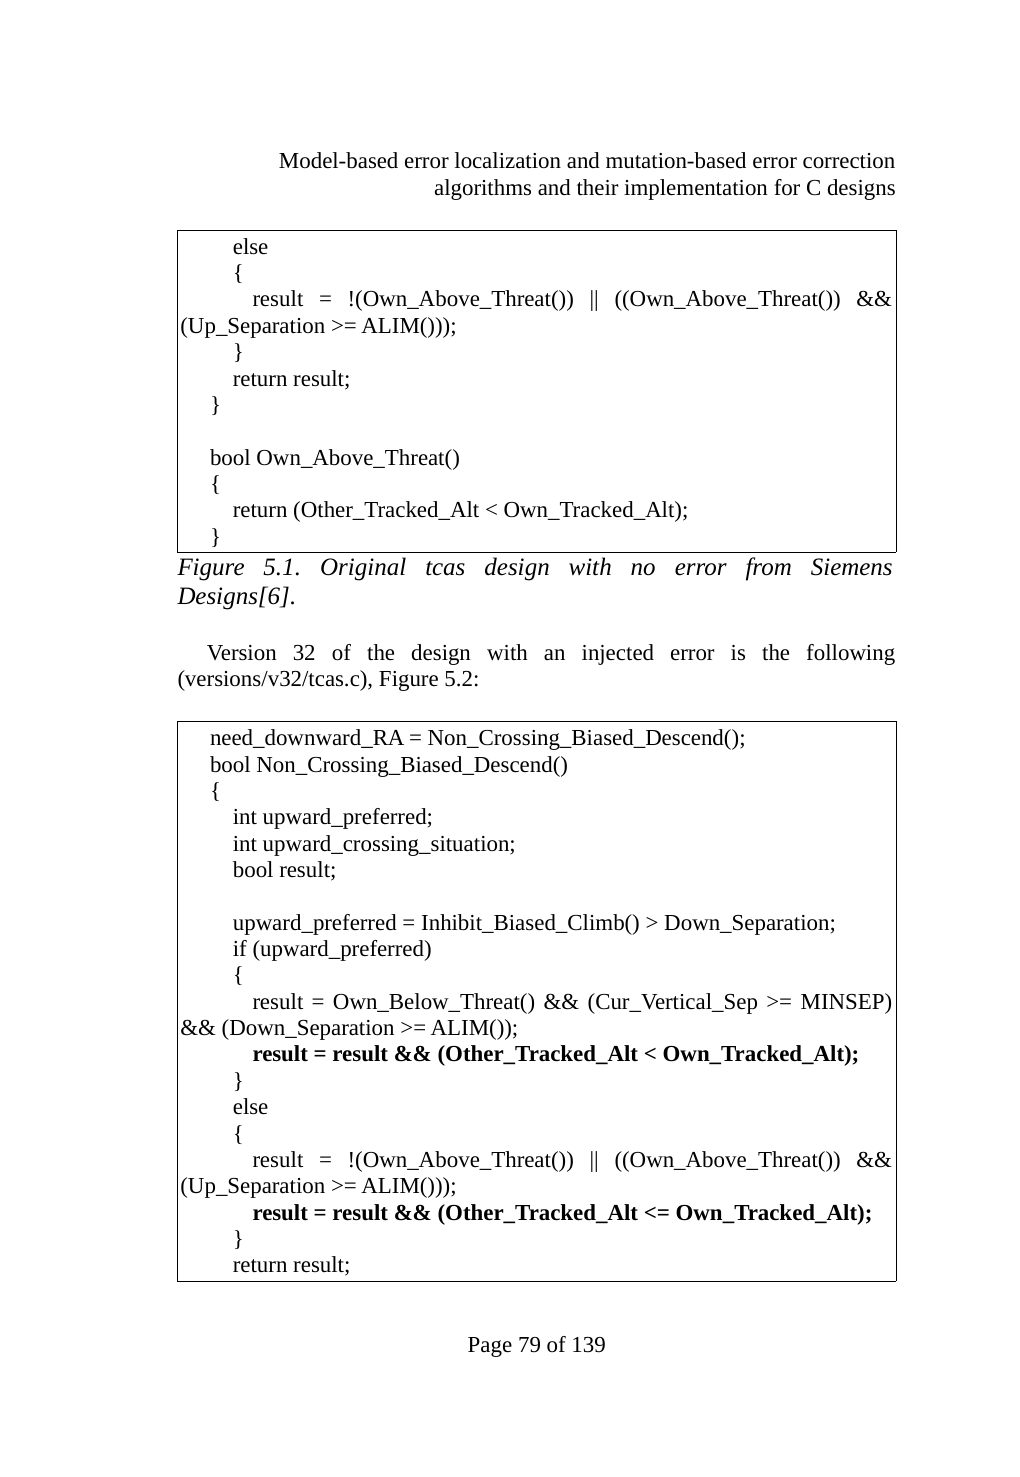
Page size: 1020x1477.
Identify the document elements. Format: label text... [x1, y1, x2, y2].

text Figure 5.1. Original tcas design with no error from Siemens Designs[6]. [177, 553, 896, 609]
text result = !(Own_Above_Threat()) || ((Own_Above_Threat()) && (Up_Separation >= ALIM())); [178, 1143, 896, 1196]
text } [178, 335, 896, 362]
text return (Other_Tracked_Alt < Own_Tracked_Alt); [178, 493, 896, 520]
text result = result && (Other_Tracked_Alt <= Own_Tracked_Alt); [178, 1196, 896, 1222]
text bool result; [178, 853, 896, 882]
text else [178, 231, 896, 256]
text result = !(Own_Above_Threat()) || ((Own_Above_Threat()) && (Up_Separation >= ALIM())); [178, 282, 896, 335]
text if (upward_preferred) [178, 932, 896, 958]
text { [178, 1117, 896, 1143]
text { [178, 256, 896, 282]
text else [178, 1090, 896, 1117]
text } [178, 1222, 896, 1248]
text return result; [178, 362, 896, 388]
text } [178, 388, 896, 417]
text } [178, 520, 896, 552]
text { [178, 774, 896, 800]
text } [178, 1064, 896, 1090]
text result = Own_Below_Threat() && (Cur_Vertical_Sep >= MINSEP) && (Down_Separation >= ALIM()); [178, 985, 896, 1037]
text int upward_crossing_situation; [178, 827, 896, 853]
text Version 32 of the design with an injected error is the following (versions/v32/tcas.c), Figure 5.2: [177, 639, 896, 692]
text int upward_preferred; [178, 800, 896, 827]
text bool Own_Above_Threat() [178, 441, 896, 467]
text return result; [178, 1248, 896, 1281]
text upward_preferred = Inhibit_Biased_Climb() > Down_Separation; [178, 906, 896, 932]
text result = result && (Other_Tracked_Alt < Own_Tracked_Alt); [178, 1037, 896, 1064]
text { [178, 467, 896, 493]
text need_downward_RA = Non_Crossing_Biased_Descend(); [178, 722, 896, 748]
text bool Non_Crossing_Biased_Descend() [178, 748, 896, 774]
text { [178, 958, 896, 985]
